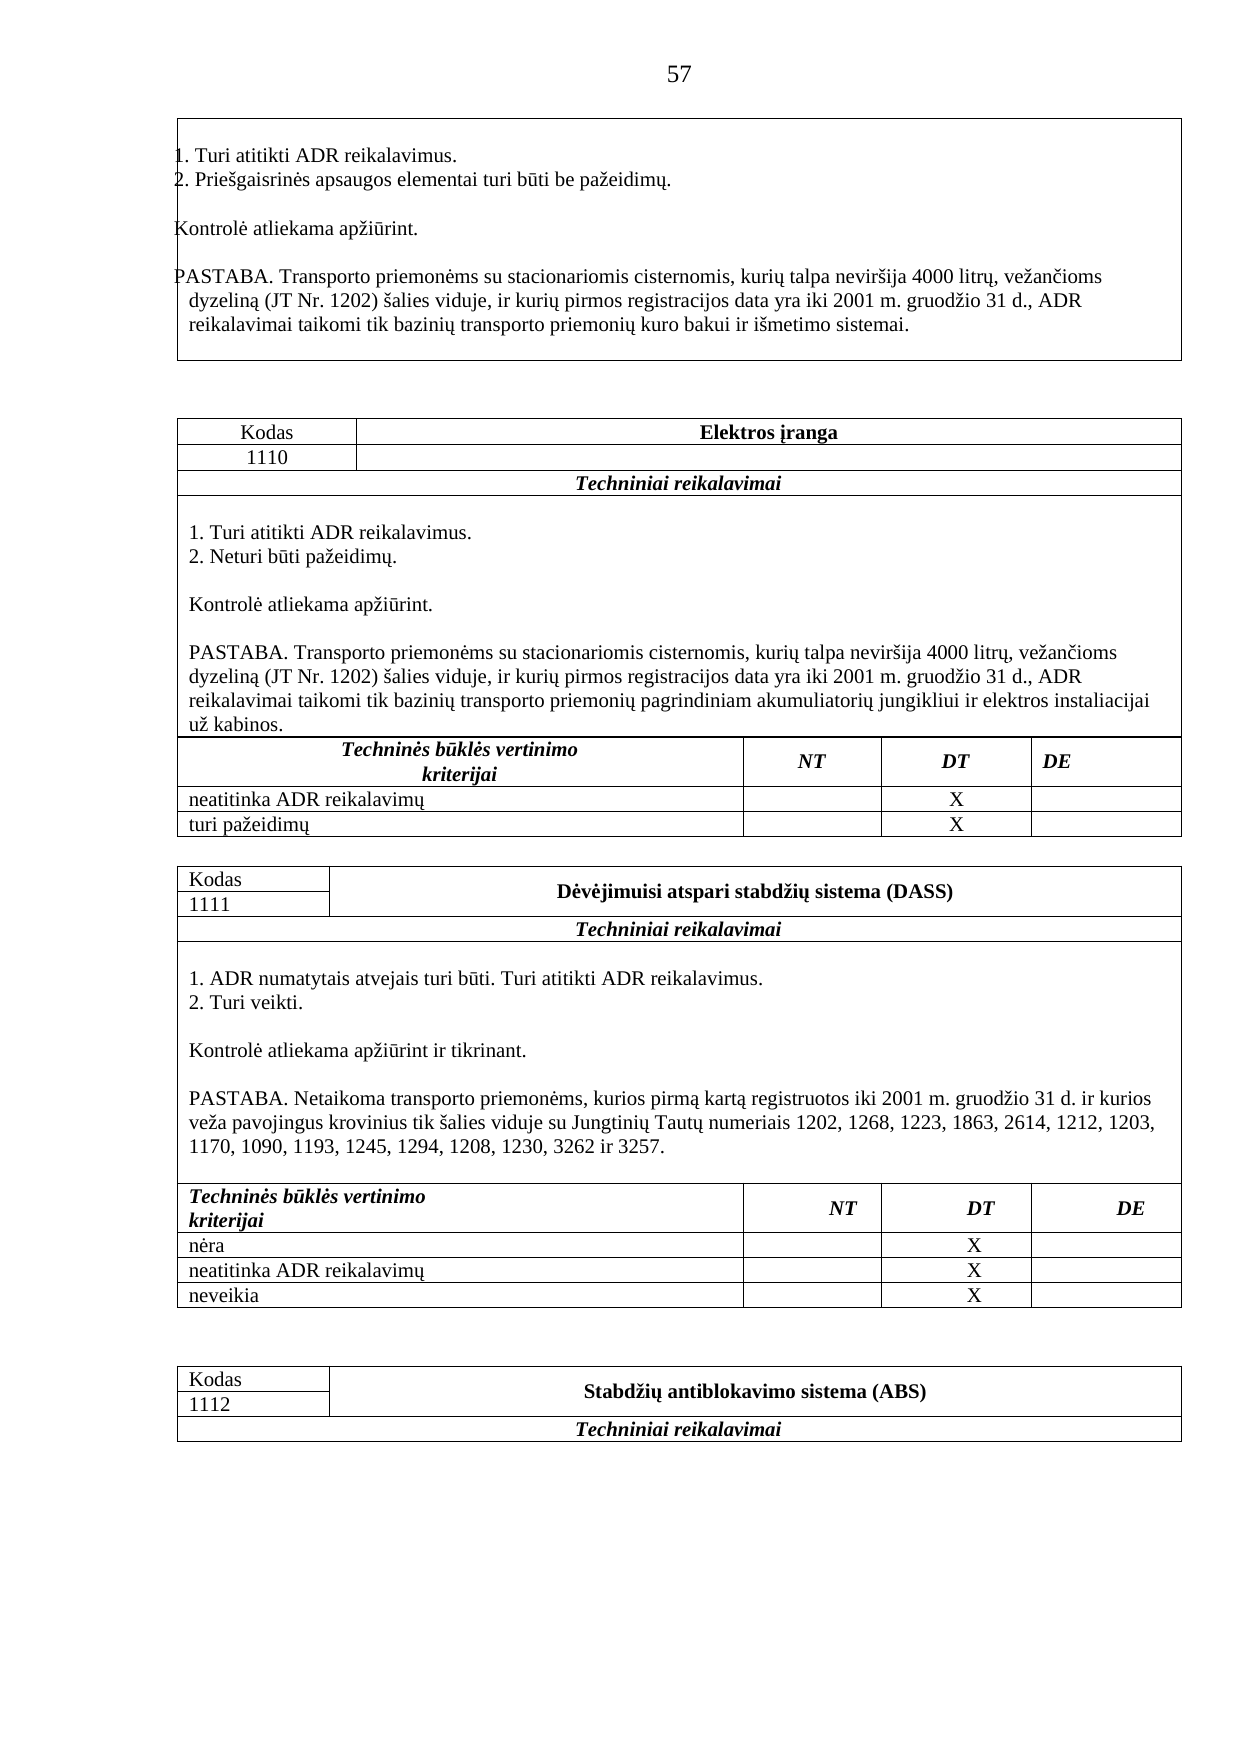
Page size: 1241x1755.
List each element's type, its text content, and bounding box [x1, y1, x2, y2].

table_cell DT [882, 1184, 1031, 1232]
table_cell [1032, 1283, 1181, 1307]
table_cell X [882, 812, 1031, 836]
table_cell neatitinka ADR reikalavimų [178, 787, 743, 811]
table_cell X [882, 787, 1031, 811]
table_cell Techniniai reikalavimai [178, 1417, 1181, 1441]
table_cell [357, 445, 1181, 469]
table_cell NT [744, 1184, 881, 1232]
table_cell X [882, 1233, 1031, 1257]
table_cell 1111 [178, 892, 329, 916]
table_cell Techniniai reikalavimai [178, 471, 1181, 495]
table_cell [744, 1233, 881, 1257]
table_cell X [882, 1283, 1031, 1307]
table_cell nėra [178, 1233, 743, 1257]
table_cell NT [744, 738, 881, 786]
table_cell 1110 [178, 445, 356, 469]
table_cell 1. Turi atitikti ADR reikalavimus. 2. Priešgaisrinės apsaugos elementai turi būti be pažeidimų. Kontrolė atliekama apžiūrint. PASTABA. Transporto priemonėms su stacionariomis cisternomis, kurių talpa neviršija 4000 litrų, vežančioms dyzeliną (JT Nr. 1202) šalies viduje, ir kurių pirmos registracijos data yra iki 2001 m. gruodžio 31 d., ADR reikalavimai taikomi tik bazinių transporto priemonių kuro bakui ir išmetimo sistemai. [178, 119, 1181, 360]
table_header Stabdžių antiblokavimo sistema (ABS) [330, 1367, 1181, 1416]
table_cell [744, 812, 881, 836]
table_header Kodas [178, 867, 329, 891]
table_cell X [882, 1258, 1031, 1282]
table_cell [1032, 1233, 1181, 1257]
table_cell Techniniai reikalavimai [178, 917, 1181, 941]
table_cell 1. Turi atitikti ADR reikalavimus. 2. Neturi būti pažeidimų. Kontrolė atliekama apžiūrint. PASTABA. Transporto priemonėms su stacionariomis cisternomis, kurių talpa neviršija 4000 litrų, vežančioms dyzeliną (JT Nr. 1202) šalies viduje, ir kurių pirmos registracijos data yra iki 2001 m. gruodžio 31 d., ADR reikalavimai taikomi tik bazinių transporto priemonių pagrindiniam akumuliatorių jungikliui ir elektros instaliacijai už kabinos. [178, 496, 1181, 736]
table_header Kodas [178, 419, 356, 444]
table_cell 1. ADR numatytais atvejais turi būti. Turi atitikti ADR reikalavimus. 2. Turi veikti. Kontrolė atliekama apžiūrint ir tikrinant. PASTABA. Netaikoma transporto priemonėms, kurios pirmą kartą registruotos iki 2001 m. gruodžio 31 d. ir kurios veža pavojingus krovinius tik šalies viduje su Jungtinių Tautų numeriais 1202, 1268, 1223, 1863, 2614, 1212, 1203, 1170, 1090, 1193, 1245, 1294, 1208, 1230, 3262 ir 3257. [178, 942, 1181, 1182]
table_cell [744, 1258, 881, 1282]
table_cell 1112 [178, 1392, 329, 1416]
table_cell DT [882, 738, 1031, 786]
table_header Elektros įranga [357, 419, 1181, 444]
table_cell Techninės būklės vertinimo kriterijai [178, 738, 743, 786]
table_cell DE [1032, 738, 1181, 786]
table_cell neatitinka ADR reikalavimų [178, 1258, 743, 1282]
table_cell neveikia [178, 1283, 743, 1307]
table_cell DE [1032, 1184, 1181, 1232]
table_cell [1032, 1258, 1181, 1282]
table_cell [1032, 787, 1181, 811]
table_cell [1032, 812, 1181, 836]
table_header Dėvėjimuisi atspari stabdžių sistema (DASS) [330, 867, 1181, 916]
table_cell turi pažeidimų [178, 812, 743, 836]
table_cell [744, 1283, 881, 1307]
table_cell Techninės būklės vertinimo kriterijai [178, 1184, 743, 1232]
table_header Kodas [178, 1367, 329, 1391]
table_cell [744, 787, 881, 811]
